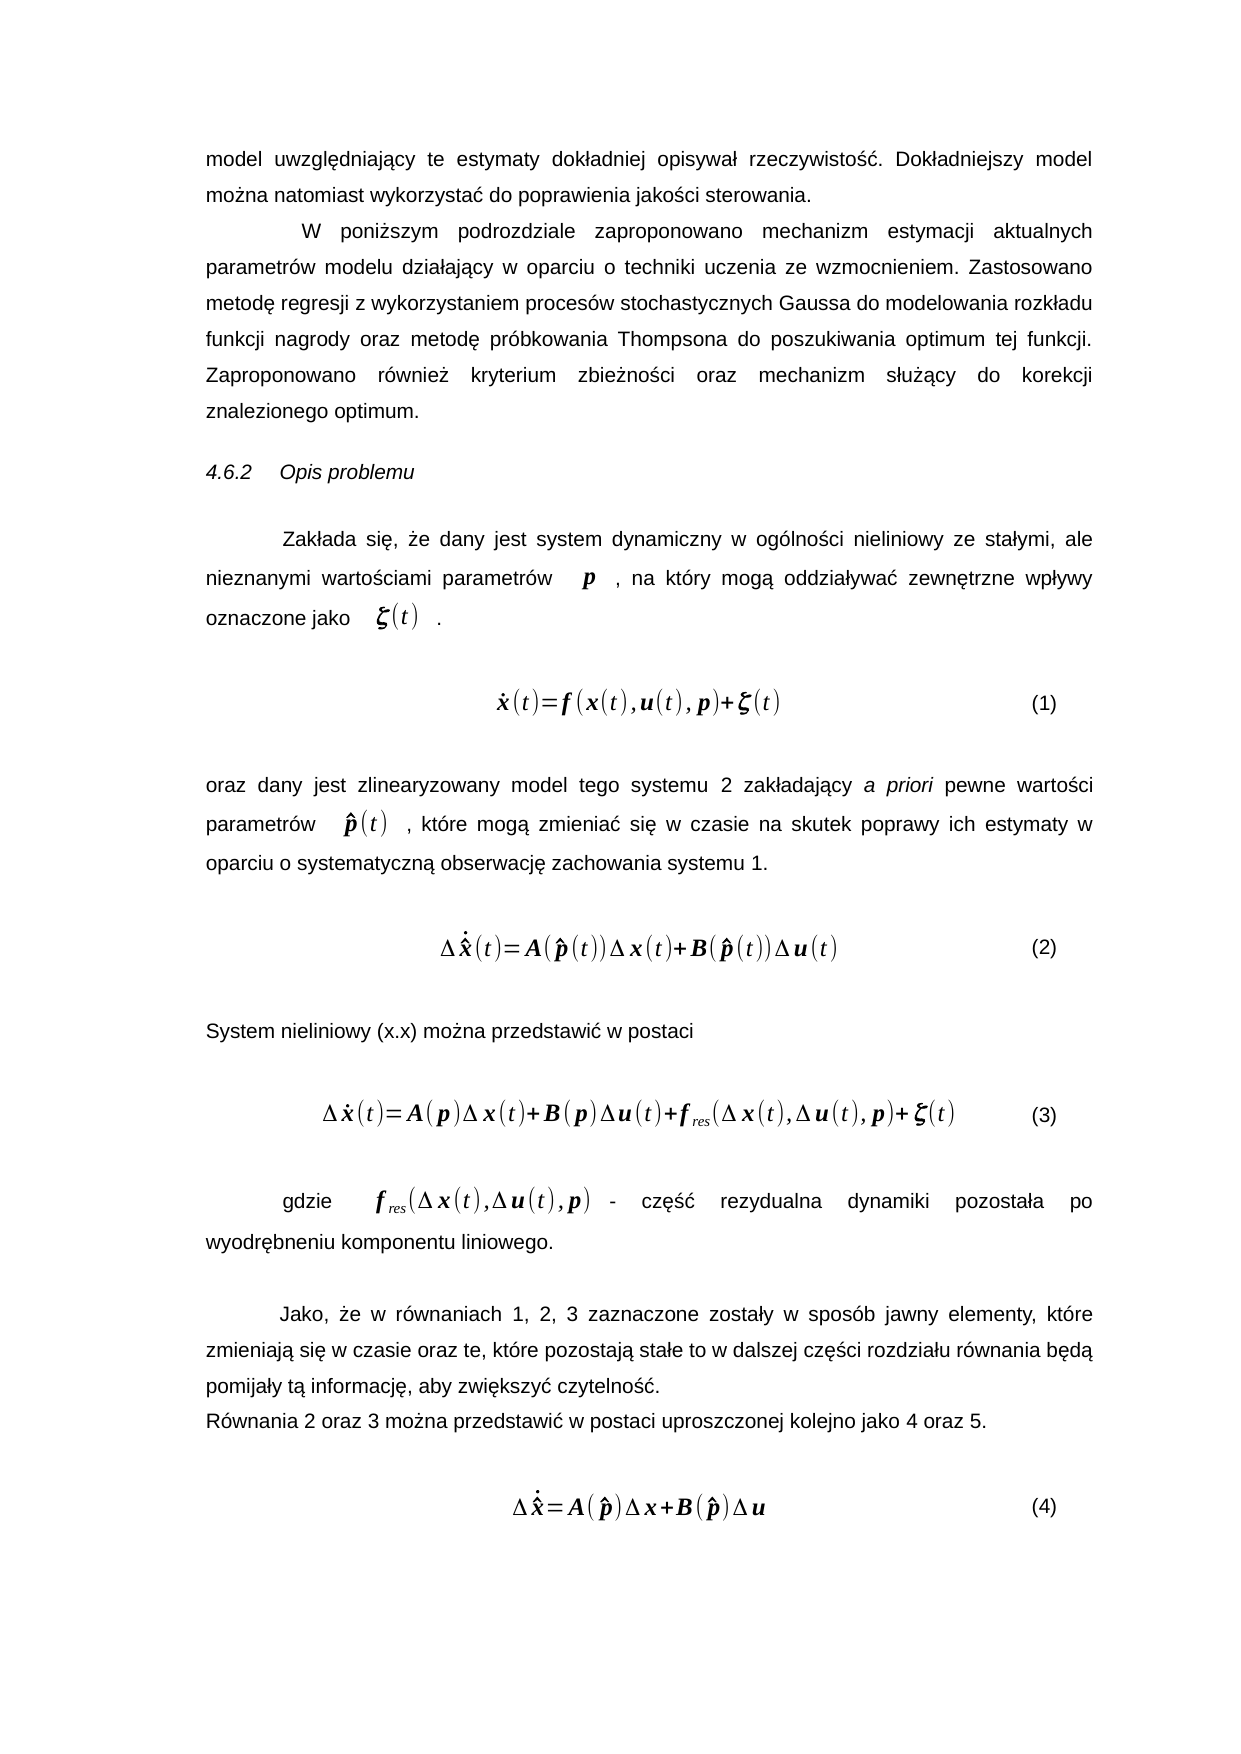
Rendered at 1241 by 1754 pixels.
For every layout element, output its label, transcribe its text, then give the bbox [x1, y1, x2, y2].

subtitle Opis problemu [206, 459, 1093, 483]
table_header (2) [995, 899, 1093, 994]
text Zakłada się, że dany jest system dynamiczny w ogólności nieliniowy ze stałymi, ale nieznanymi wartościami parametrów , na który mogą oddziaływać zewnętrzne wpływy oznaczone jako . [206, 527, 1093, 632]
text Jako, że w równaniach 1, 2, 3 zaznaczone zostały w sposób jawny elementy, które zmieniają się w czasie oraz te, które pozostają stałe to w dalszej części rozdziału równania będą pomijały tą informację, aby zwiększyć czytelność. [206, 1302, 1093, 1397]
table_header [206, 1458, 995, 1553]
table_header [206, 899, 995, 994]
table_header [206, 1068, 995, 1161]
table_header (1) [995, 657, 1093, 748]
table_header (3) [995, 1068, 1093, 1161]
text model uwzględniający te estymaty dokładniej opisywał rzeczywistość. Dokładniejszy model można natomiast wykorzystać do poprawienia jakości sterowania. [206, 147, 1093, 207]
text gdzie - część rezydualna dynamiki pozostała po wyodrębneniu komponentu liniowego. [206, 1186, 1093, 1254]
table_header [206, 657, 995, 748]
text Równania 2 oraz 3 można przedstawić w postaci uproszczonej kolejno jako 4 oraz 5. [206, 1409, 1093, 1433]
text System nieliniowy (x.x) można przedstawić w postaci [206, 1019, 1093, 1043]
table_header (4) [995, 1458, 1093, 1553]
text W poniższym podrozdziale zaproponowano mechanizm estymacji aktualnych parametrów modelu działający w oparciu o techniki uczenia ze wzmocnieniem. Zastosowano metodę regresji z wykorzystaniem procesów stochastycznych Gaussa do modelowania rozkładu funkcji nagrody oraz metodę próbkowania Thompsona do poszukiwania optimum tej funkcji. Zaproponowano również kryterium zbieżności oraz mechanizm służący do korekcji znalezionego optimum. [206, 219, 1093, 422]
text oraz dany jest zlinearyzowany model tego systemu 2 zakładający a priori pewne wartości parametrów , które mogą zmieniać się w czasie na skutek poprawy ich estymaty w oparciu o systematyczną obserwację zachowania systemu 1. [206, 773, 1093, 874]
